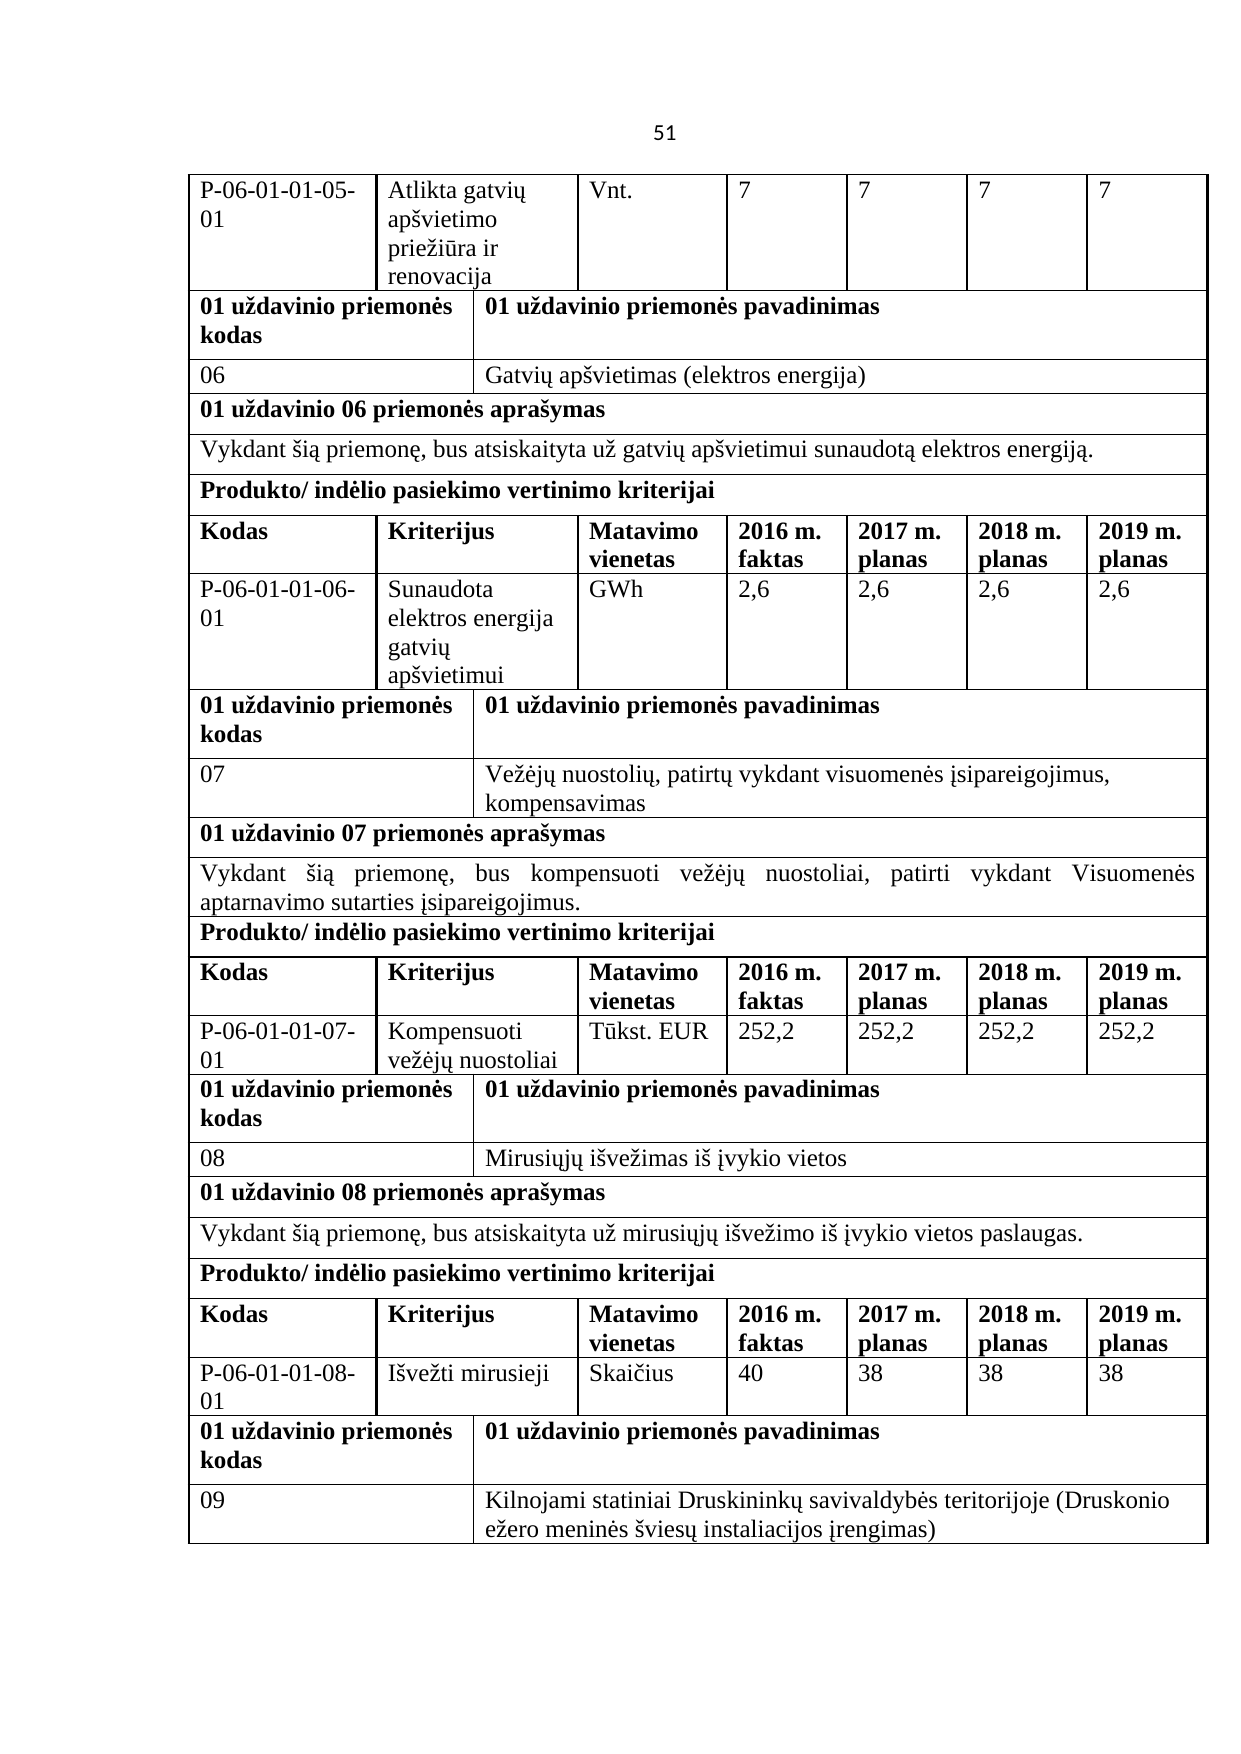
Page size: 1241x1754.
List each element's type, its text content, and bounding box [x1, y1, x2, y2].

table_cell Mirusiųjų išvežimas iš įvykio vietos [474, 1143, 1206, 1176]
table_cell 7 [968, 175, 1086, 290]
table_cell 01 uždavinio priemonės kodas [190, 291, 473, 359]
table_cell Vnt. [579, 175, 726, 290]
table_cell 2016 m. faktas [728, 516, 846, 573]
table_cell 252,2 [728, 1016, 846, 1073]
table_cell 07 [190, 759, 473, 817]
table_cell 38 [1088, 1358, 1206, 1415]
table_cell 01 uždavinio priemonės pavadinimas [474, 1075, 1206, 1142]
table_cell 252,2 [848, 1016, 966, 1073]
table_cell Matavimo vienetas [579, 1299, 726, 1357]
table_cell 252,2 [1088, 1016, 1206, 1073]
table_cell Kodas [190, 958, 375, 1015]
table_cell Vykdant šią priemonę, bus kompensuoti vežėjų nuostoliai, patirti vykdant Visuomenės aptarnavimo sutarties įsipareigojimus. [190, 858, 1206, 916]
table_cell 2,6 [968, 574, 1086, 689]
table_cell 2019 m. planas [1088, 958, 1206, 1015]
table_cell 2017 m. planas [848, 958, 966, 1015]
table_cell Vykdant šią priemonę, bus atsiskaityta už mirusiųjų išvežimo iš įvykio vietos paslaugas. [190, 1218, 1206, 1257]
table_cell Skaičius [579, 1358, 726, 1415]
table_cell 2,6 [848, 574, 966, 689]
table_cell Tūkst. EUR [579, 1016, 726, 1073]
table_cell Kriterijus [378, 958, 577, 1015]
table_cell Produkto/ indėlio pasiekimo vertinimo kriterijai [190, 917, 1206, 956]
table_cell 2018 m. planas [968, 516, 1086, 573]
table_cell 252,2 [968, 1016, 1086, 1073]
table_cell 40 [728, 1358, 846, 1415]
table_cell GWh [579, 574, 726, 689]
table_cell P-06-01-01-05-01 [190, 175, 375, 290]
table_cell 7 [848, 175, 966, 290]
table_cell 01 uždavinio 08 priemonės aprašymas [190, 1177, 1206, 1217]
table_cell 2019 m. planas [1088, 1299, 1206, 1357]
table_cell Kriterijus [378, 1299, 577, 1357]
table_cell 2,6 [728, 574, 846, 689]
table_cell 01 uždavinio priemonės kodas [190, 1416, 473, 1484]
table_cell Kodas [190, 516, 375, 573]
table_cell P-06-01-01-07-01 [190, 1016, 375, 1073]
table_cell Išvežti mirusieji [378, 1358, 577, 1415]
table_cell Kompensuoti vežėjų nuostoliai [378, 1016, 577, 1073]
table_cell Gatvių apšvietimas (elektros energija) [474, 360, 1206, 393]
table_cell 2017 m. planas [848, 1299, 966, 1357]
table_cell 2017 m. planas [848, 516, 966, 573]
table_cell 38 [968, 1358, 1086, 1415]
table_cell Produkto/ indėlio pasiekimo vertinimo kriterijai [190, 475, 1206, 515]
table_cell Kriterijus [378, 516, 577, 573]
table_cell Kodas [190, 1299, 375, 1357]
table_cell Kilnojami statiniai Druskininkų savivaldybės teritorijoje (Druskonio ežero meninės šviesų instaliacijos įrengimas) [474, 1485, 1206, 1542]
table_cell 01 uždavinio priemonės pavadinimas [474, 291, 1206, 359]
table_cell Matavimo vienetas [579, 516, 726, 573]
table_cell 7 [1088, 175, 1206, 290]
table_cell 2019 m. planas [1088, 516, 1206, 573]
table_cell 2018 m. planas [968, 958, 1086, 1015]
table_cell 01 uždavinio 07 priemonės aprašymas [190, 818, 1206, 857]
table_cell Matavimo vienetas [579, 958, 726, 1015]
table_cell P-06-01-01-06-01 [190, 574, 375, 689]
table_cell 38 [848, 1358, 966, 1415]
table_cell Atlikta gatvių apšvietimo priežiūra ir renovacija [378, 175, 577, 290]
table_cell 2,6 [1088, 574, 1206, 689]
table_cell 7 [728, 175, 846, 290]
table_cell 01 uždavinio priemonės kodas [190, 1075, 473, 1142]
table_cell Vežėjų nuostolių, patirtų vykdant visuomenės įsipareigojimus, kompensavimas [474, 759, 1206, 817]
table_cell Vykdant šią priemonę, bus atsiskaityta už gatvių apšvietimui sunaudotą elektros energiją. [190, 435, 1206, 474]
table_cell Sunaudota elektros energija gatvių apšvietimui [378, 574, 577, 689]
table_cell P-06-01-01-08-01 [190, 1358, 375, 1415]
table_cell 09 [190, 1485, 473, 1542]
table_cell Produkto/ indėlio pasiekimo vertinimo kriterijai [190, 1259, 1206, 1298]
table_cell 2016 m. faktas [728, 958, 846, 1015]
table_cell 08 [190, 1143, 473, 1176]
table_cell 01 uždavinio priemonės pavadinimas [474, 1416, 1206, 1484]
table_cell 01 uždavinio priemonės pavadinimas [474, 690, 1206, 758]
table_cell 2018 m. planas [968, 1299, 1086, 1357]
table_cell 01 uždavinio priemonės kodas [190, 690, 473, 758]
table_cell 2016 m. faktas [728, 1299, 846, 1357]
table_cell 06 [190, 360, 473, 393]
table_cell 01 uždavinio 06 priemonės aprašymas [190, 394, 1206, 433]
